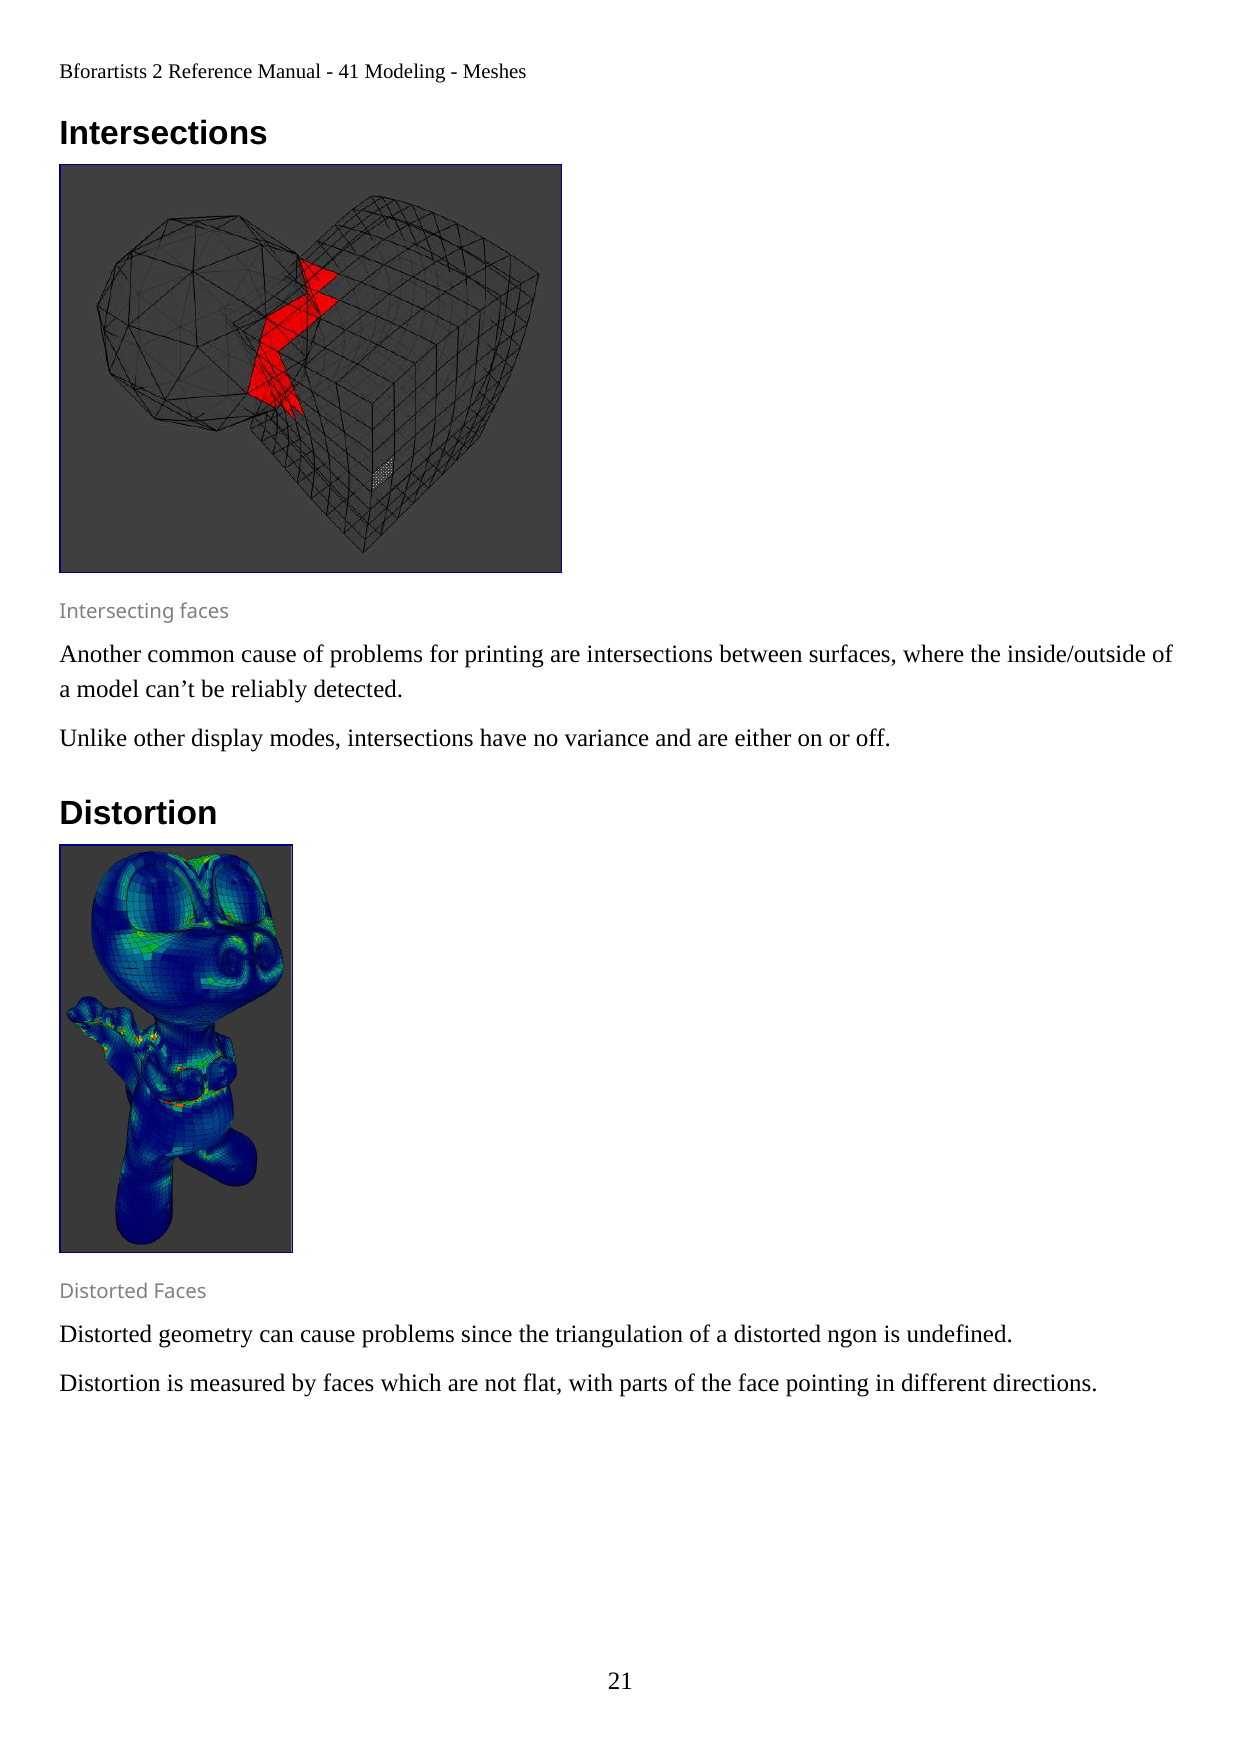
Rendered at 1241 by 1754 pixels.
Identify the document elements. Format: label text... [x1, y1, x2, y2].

text Distorted Faces [59, 1273, 1181, 1305]
text Distortion is measured by faces which are not flat, with parts of the face pointing in different directions. [59, 1368, 1181, 1397]
text Unlike other display modes, intersections have no variance and are either on or off. [59, 723, 1181, 752]
text Another common cause of problems for printing are intersections between surfaces, where the inside/outside of a model can’t be reliably detected. [59, 639, 1181, 702]
text Intersecting faces [59, 593, 1181, 625]
picture [61, 846, 292, 1252]
text Distorted geometry can cause problems since the triangulation of a distorted ngon is undefined. [59, 1319, 1181, 1348]
subtitle Distortion [59, 793, 1181, 831]
picture [61, 165, 561, 572]
subtitle Intersections [59, 113, 1181, 151]
